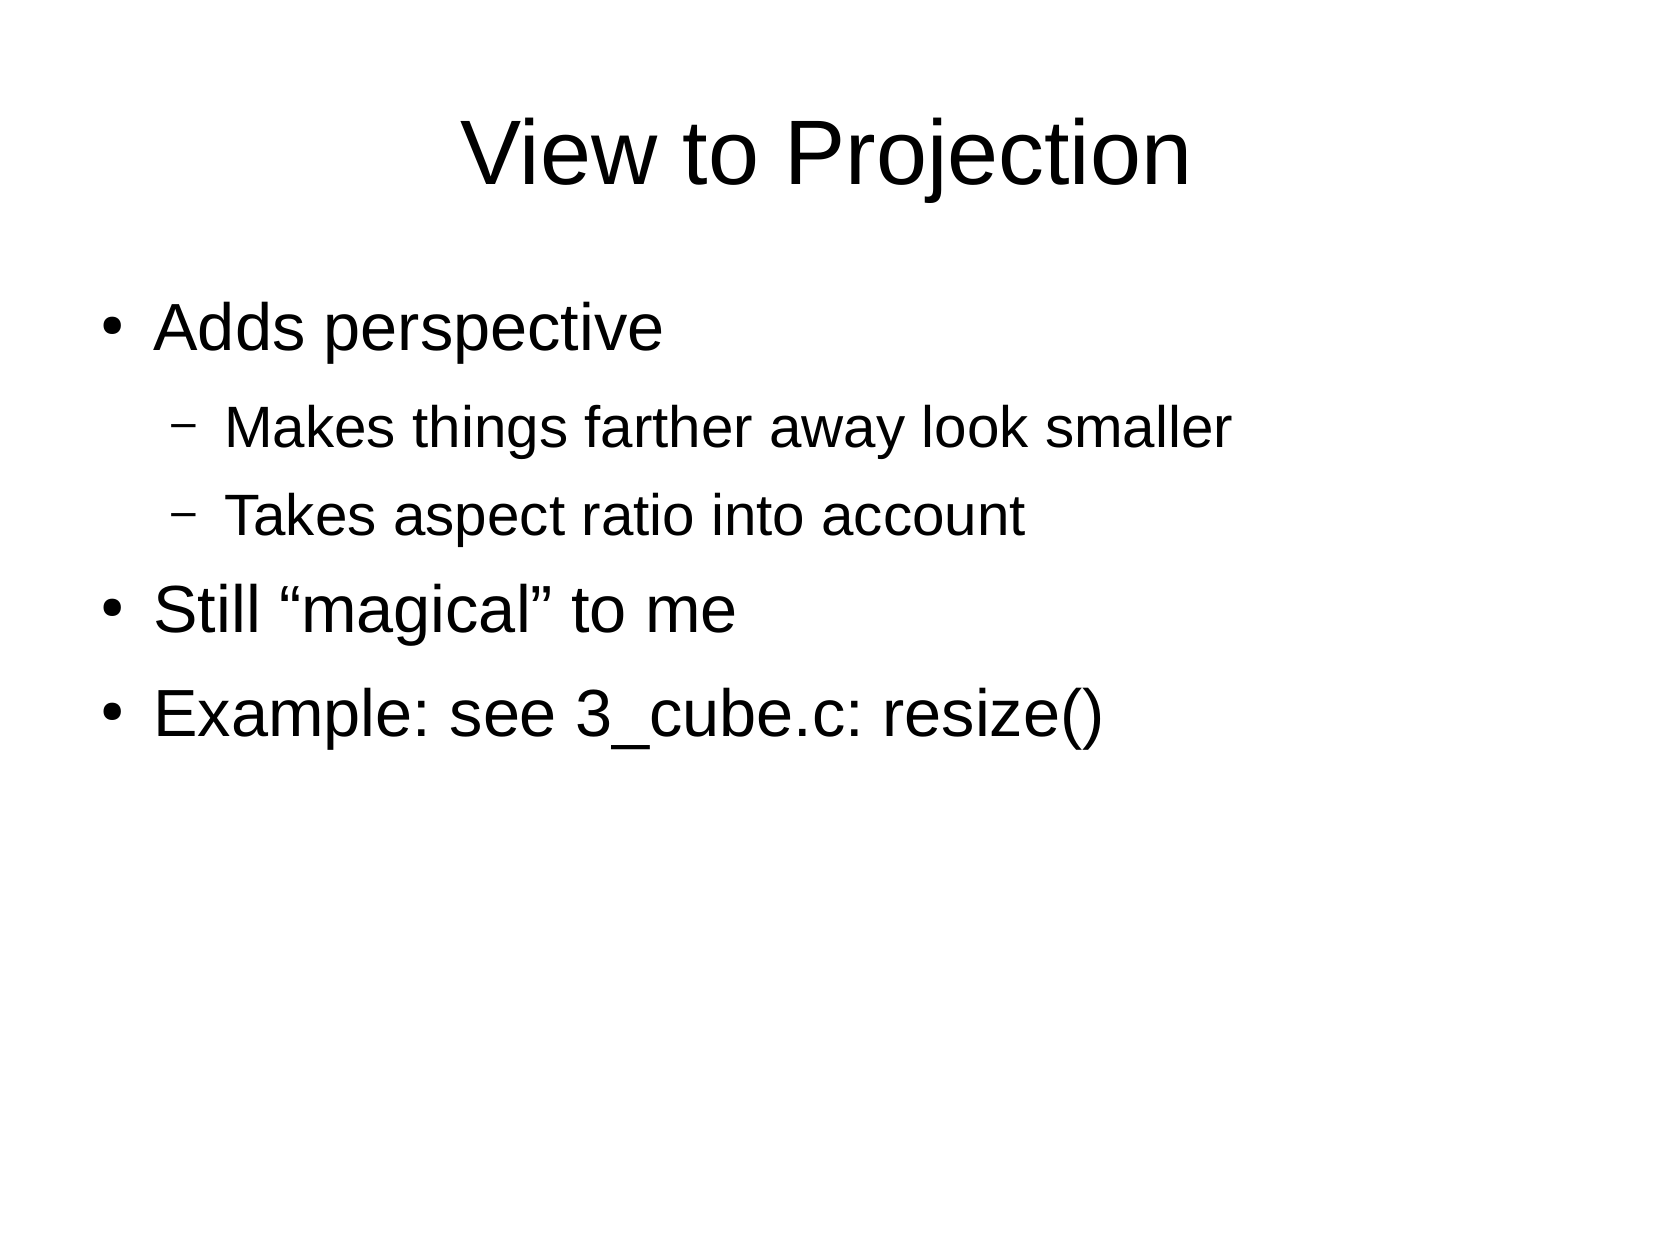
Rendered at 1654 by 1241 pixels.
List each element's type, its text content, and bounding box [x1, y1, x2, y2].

list Adds perspective Makes things farther away look smaller Takes aspect ratio into account Still “magical” to me Example: see 3_cube.c: resize() [82, 290, 1538, 1010]
title View to Projection [82, 49, 1571, 257]
